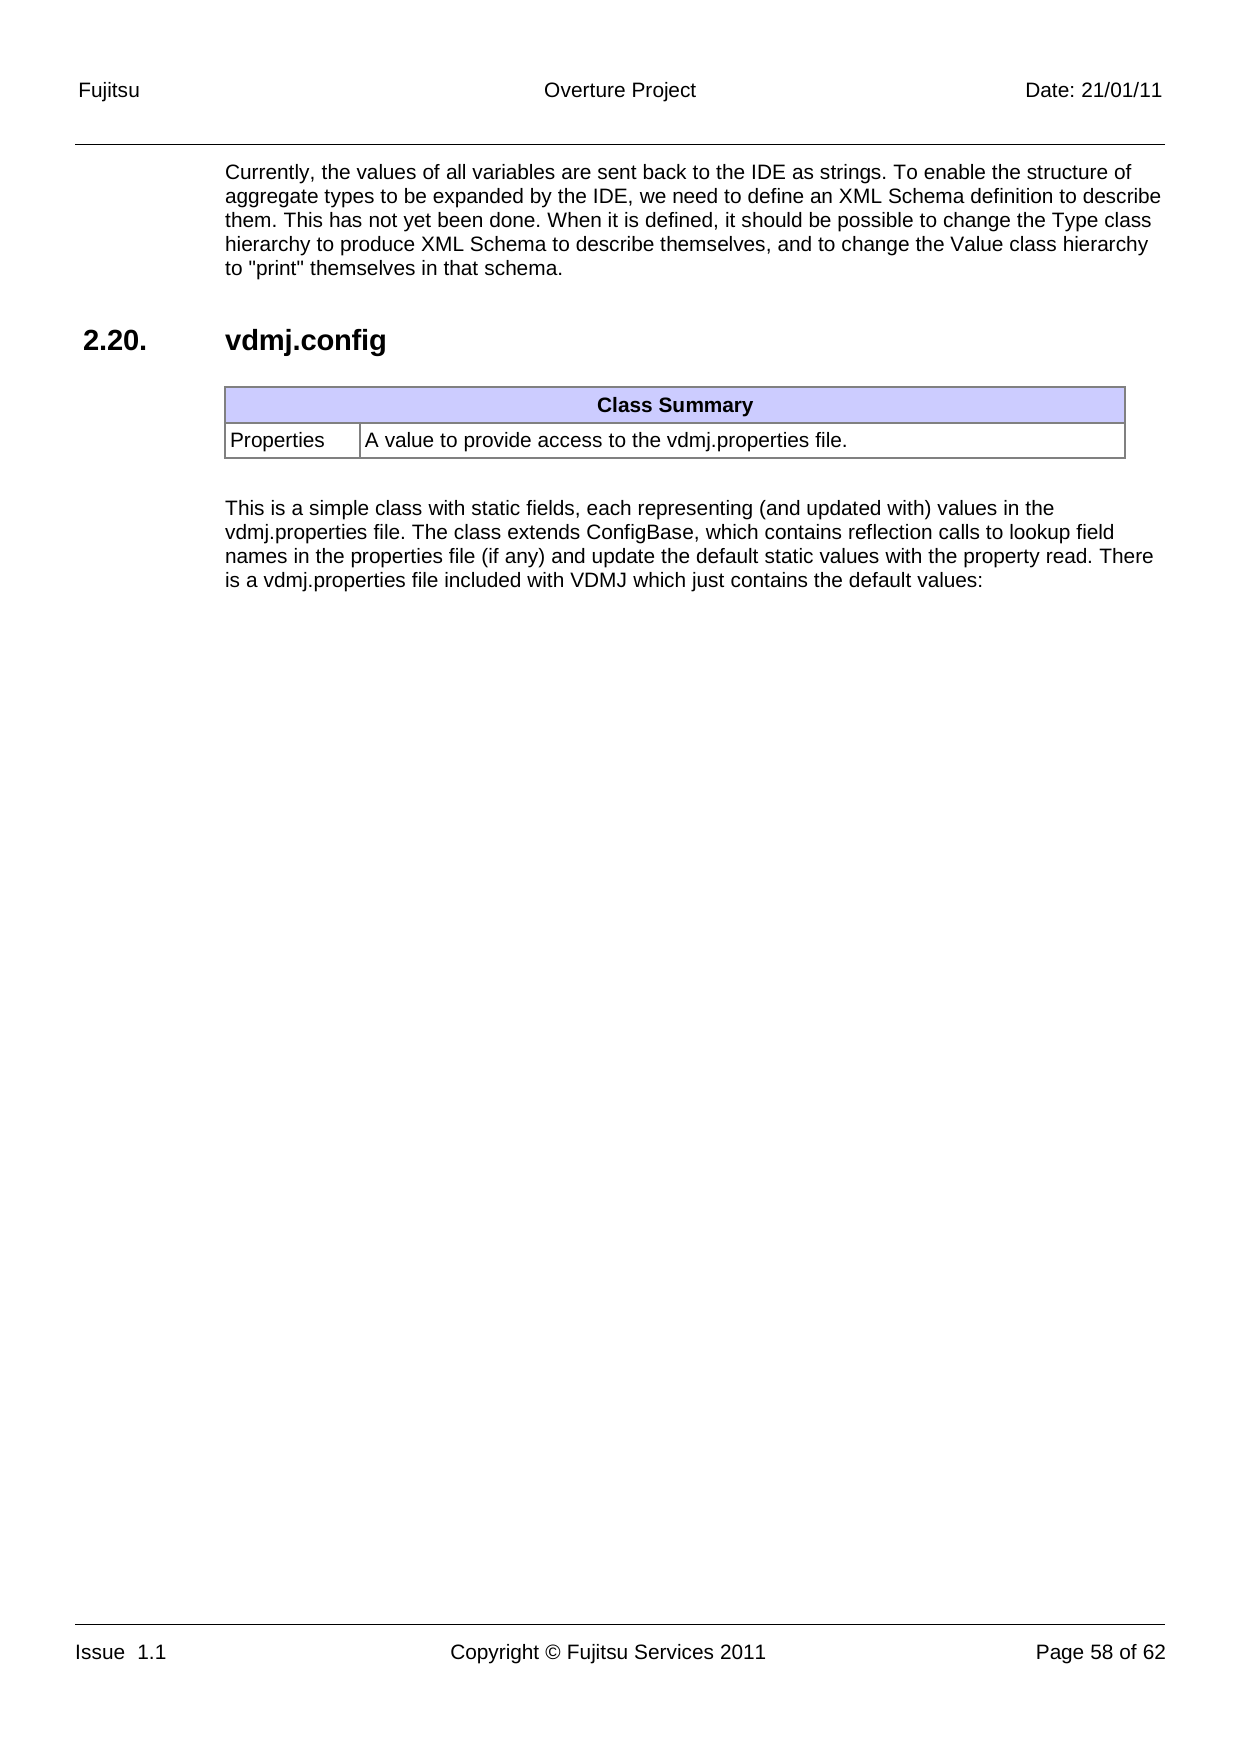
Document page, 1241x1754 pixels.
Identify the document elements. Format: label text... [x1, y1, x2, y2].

table_cell A value to provide access to the vdmj.properties file. [361, 424, 1124, 457]
text Currently, the values of all variables are sent back to the IDE as strings. To enable the structure of aggregate types to be expanded by the IDE, we need to define an XML Schema definition to describe them. This has not yet been done. When it is defined, it should be possible to change the Type class hierarchy to produce XML Schema to describe themselves, and to change the Value class hierarchy to "print" themselves in that schema. [225, 160, 1165, 280]
table_header Class Summary [226, 388, 1124, 422]
text This is a simple class with static fields, each representing (and updated with) values in the vdmj.properties file. The class extends ConfigBase, which contains reflection calls to lookup field names in the properties file (if any) and update the default static values with the property read. There is a vdmj.properties file included with VDMJ which just contains the default values: [225, 496, 1165, 592]
table_cell Properties [226, 424, 359, 457]
subtitle vdmj.config [75, 322, 1165, 356]
